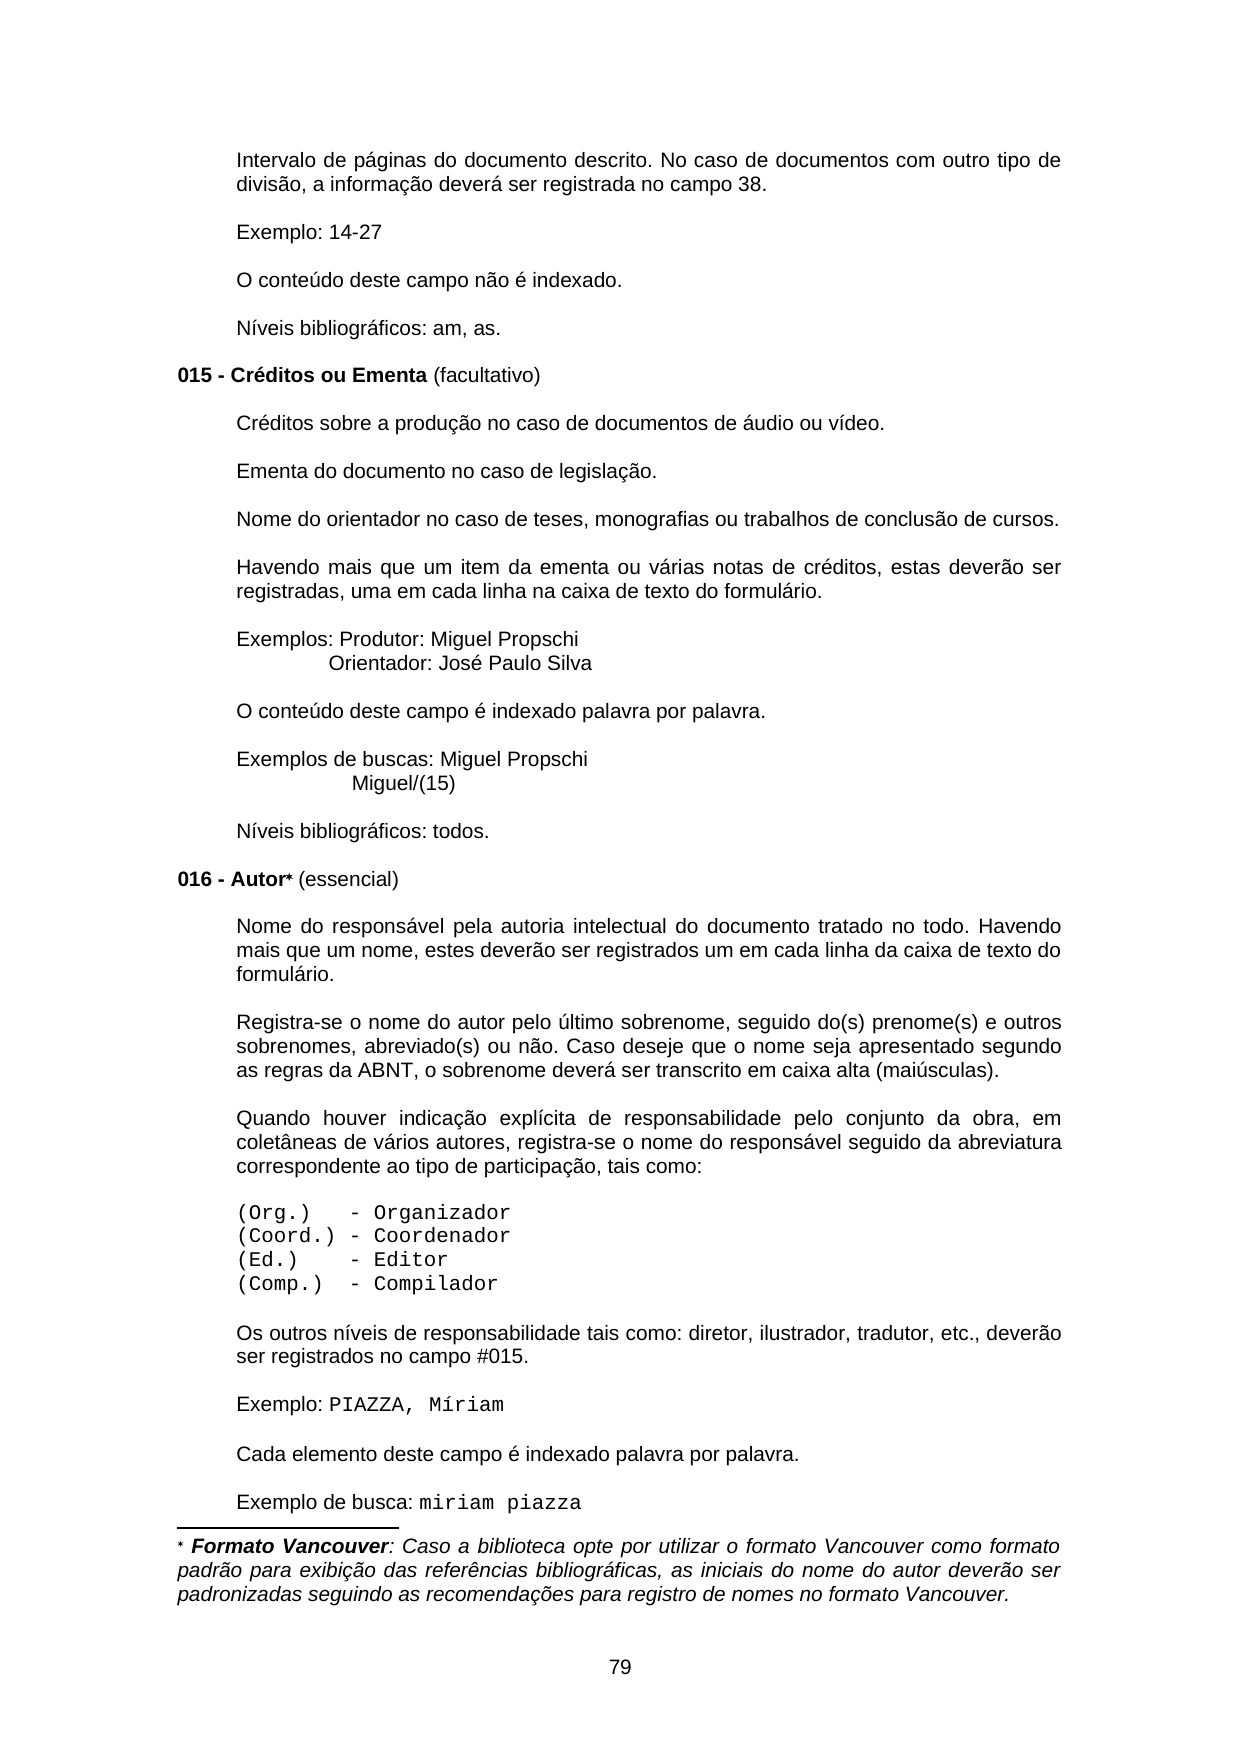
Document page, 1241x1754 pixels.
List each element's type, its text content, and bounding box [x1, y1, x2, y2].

text Exemplo: 14-27 [236, 219, 1063, 243]
text Níveis bibliográficos: am, as. [236, 315, 1063, 339]
text Exemplo: PIAZZA, Míriam [236, 1392, 1063, 1418]
text (Ed.) - Editor [236, 1249, 1063, 1273]
text Nome do orientador no caso de teses, monografias ou trabalhos de conclusão de cursos. [236, 507, 1063, 531]
text (Comp.) - Compilador [236, 1273, 1063, 1296]
text Nome do responsável pela autoria intelectual do documento tratado no todo. Havendo mais que um nome, estes deverão ser registrados um em cada linha da caixa de texto do formulário. [236, 914, 1063, 986]
text Intervalo de páginas do documento descrito. No caso de documentos com outro tipo de divisão, a informação deverá ser registrada no campo 38. [236, 148, 1063, 196]
text Formato Vancouver: Caso a biblioteca opte por utilizar o formato Vancouver como formato padrão para exibição das referências bibliográficas, as iniciais do nome do autor deverão ser padronizadas seguindo as recomendações para registro de nomes no formato Vancouver. [177, 1534, 1063, 1606]
text Os outros níveis de responsabilidade tais como: diretor, ilustrador, tradutor, etc., deverão ser registrados no campo #015. [236, 1320, 1063, 1368]
text O conteúdo deste campo não é indexado. [236, 267, 1063, 291]
text O conteúdo deste campo é indexado palavra por palavra. [236, 699, 1063, 723]
text Ementa do documento no caso de legislação. [236, 459, 1063, 483]
text Exemplo de busca: miriam piazza [236, 1490, 1063, 1516]
text Havendo mais que um item da ementa ou várias notas de créditos, estas deverão ser registradas, uma em cada linha na caixa de texto do formulário. [236, 555, 1063, 603]
text Exemplos de buscas: Miguel Propschi [236, 747, 1063, 771]
text Exemplos: Produtor: Miguel Propschi [236, 627, 1063, 651]
text Orientador: José Paulo Silva [236, 651, 1063, 675]
text Registra-se o nome do autor pelo último sobrenome, seguido do(s) prenome(s) e outros sobrenomes, abreviado(s) ou não. Caso deseje que o nome seja apresentado segundo as regras da ABNT, o sobrenome deverá ser transcrito em caixa alta (maiúsculas). [236, 1010, 1063, 1082]
text 015 - Créditos ou Ementa (facultativo) [177, 363, 1063, 387]
text Miguel/(15) [236, 771, 1063, 794]
text Níveis bibliográficos: todos. [236, 818, 1063, 842]
text Quando houver indicação explícita de responsabilidade pelo conjunto da obra, em coletâneas de vários autores, registra-se o nome do responsável seguido da abreviatura correspondente ao tipo de participação, tais como: [236, 1106, 1063, 1178]
text (Org.) - Organizador [236, 1202, 1063, 1226]
text (Coord.) - Coordenador [236, 1226, 1063, 1249]
text 016 - Autor (essencial) [177, 866, 1063, 890]
text Cada elemento deste campo é indexado palavra por palavra. [236, 1442, 1063, 1466]
text Créditos sobre a produção no caso de documentos de áudio ou vídeo. [236, 411, 1063, 435]
